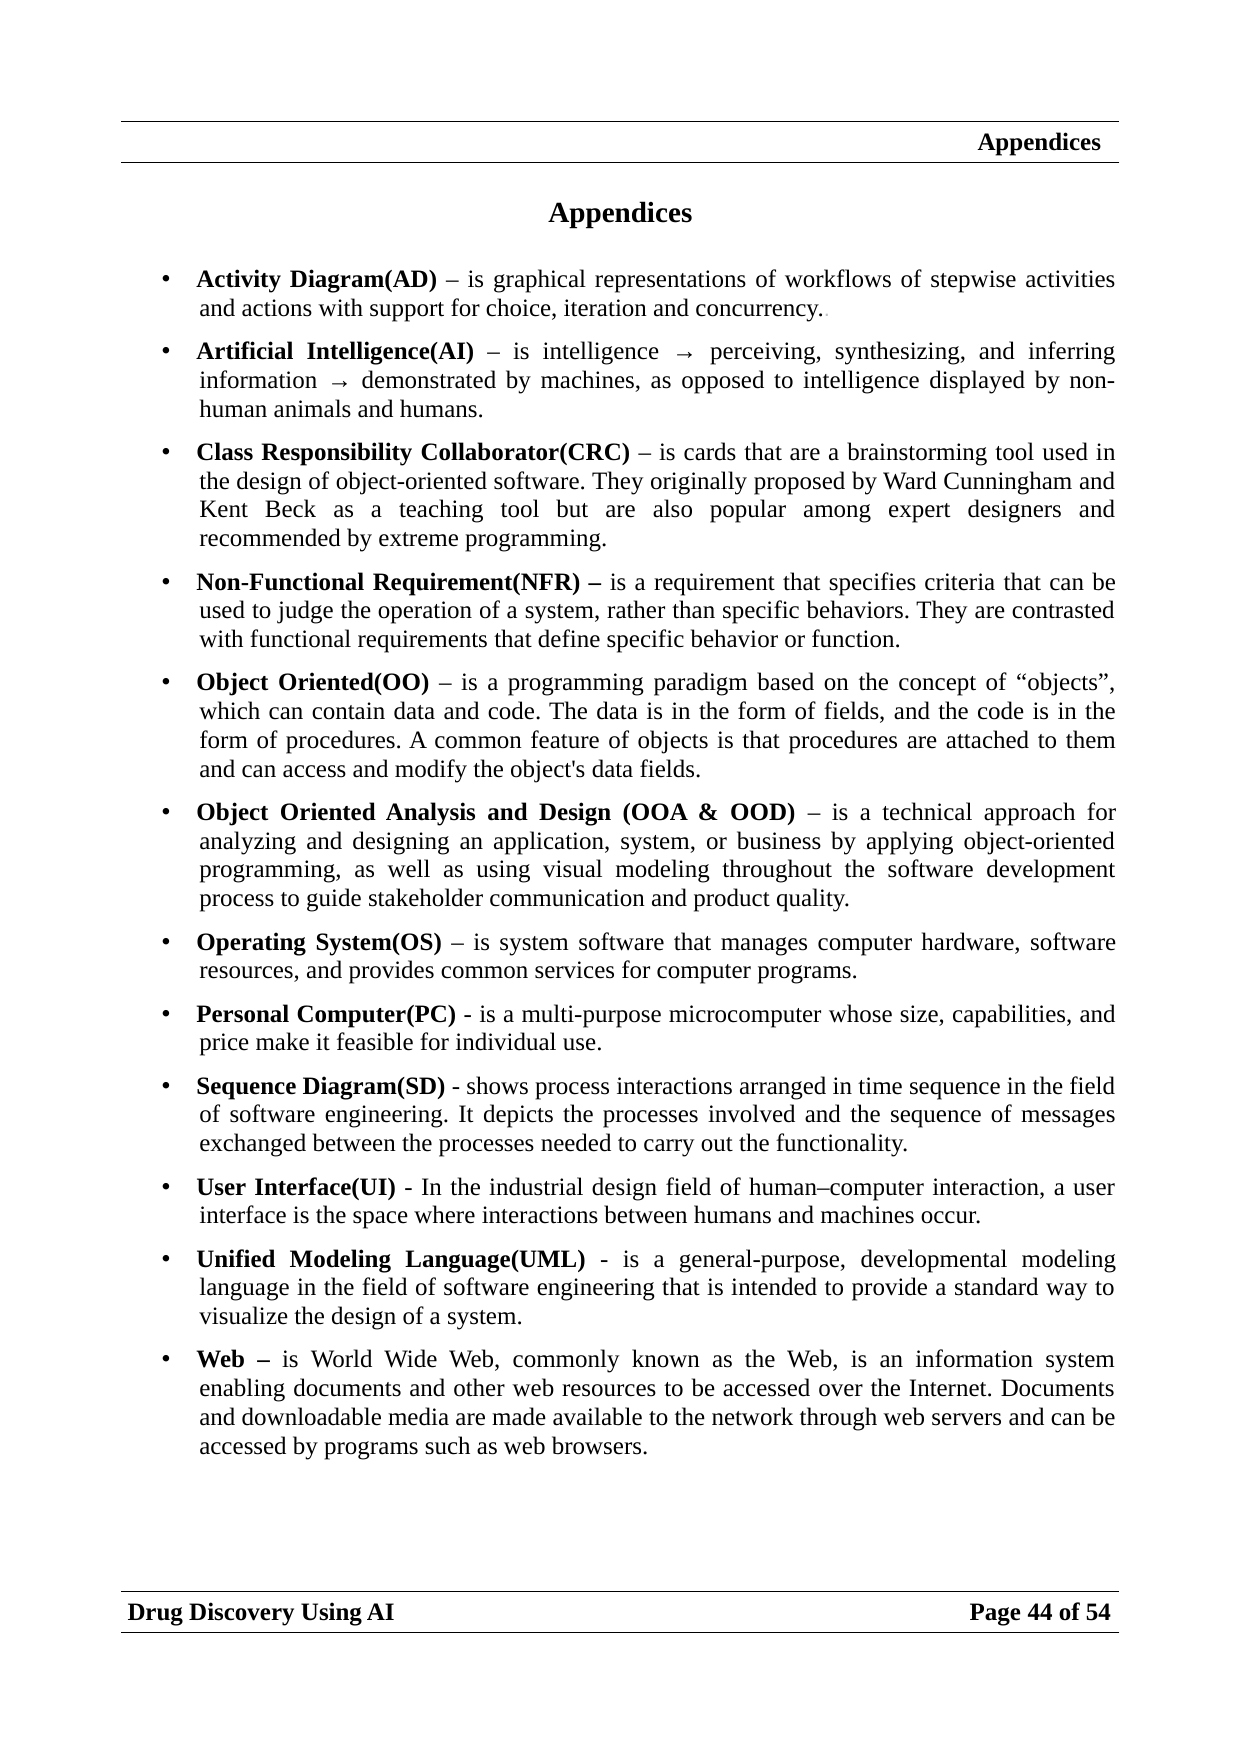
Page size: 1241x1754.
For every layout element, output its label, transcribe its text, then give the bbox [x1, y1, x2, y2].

list Web – is World Wide Web, commonly known as the Web, is an information system enabling documents and other web resources to be accessed over the Internet. Documents and downloadable media are made available to the network through web servers and can be accessed by programs such as web browsers. [159, 1341, 1119, 1462]
list Activity Diagram(AD) – is graphical representations of workflows of stepwise activities and actions with support for choice, iteration and concurrency.. [159, 261, 1119, 322]
list Non-Functional Requirement(NFR) – is a requirement that specifies criteria that can be used to judge the operation of a system, rather than specific behaviors. They are contrasted with functional requirements that define specific behavior or function. [159, 563, 1119, 653]
list Class Responsibility Collaborator(CRC) – is cards that are a brainstorming tool used in the design of object-oriented software. They originally proposed by Ward Cunningham and Kent Beck as a teaching tool but are also popular among expert designers and recommended by extreme programming. [159, 434, 1119, 552]
list Operating System(OS) – is system software that manages computer hardware, software resources, and provides common services for computer programs. [159, 923, 1119, 984]
list Object Oriented Analysis and Design (OOA & OOD) – is a technical approach for analyzing and designing an application, system, or business by applying object-oriented programming, as well as using visual modeling throughout the software development process to guide stakeholder communication and product quality. [159, 794, 1119, 912]
list Personal Computer(PC) - is a multi-purpose microcomputer whose size, capabilities, and price make it feasible for individual use. [159, 996, 1119, 1056]
list Unified Modeling Language(UML) - is a general-purpose, developmental modeling language in the field of software engineering that is intended to provide a standard way to visualize the design of a system. [159, 1241, 1119, 1330]
subtitle Appendices [121, 192, 1119, 232]
list User Interface(UI) - In the industrial design field of human–computer interaction, a user interface is the space where interactions between humans and machines occur. [159, 1168, 1119, 1229]
list Artificial Intelligence(AI) – is intelligence → perceiving, synthesizing, and inferring information → demonstrated by machines, as opposed to intelligence displayed by non-human animals and humans. [159, 333, 1119, 422]
list Object Oriented(OO) – is a programming paradigm based on the concept of “objects”, which can contain data and code. The data is in the form of fields, and the code is in the form of procedures. A common feature of objects is that procedures are attached to them and can access and modify the object's data fields. [159, 664, 1119, 782]
list Sequence Diagram(SD) - shows process interactions arranged in time sequence in the field of software engineering. It depicts the processes involved and the sequence of messages exchanged between the processes needed to carry out the functionality. [159, 1068, 1119, 1157]
